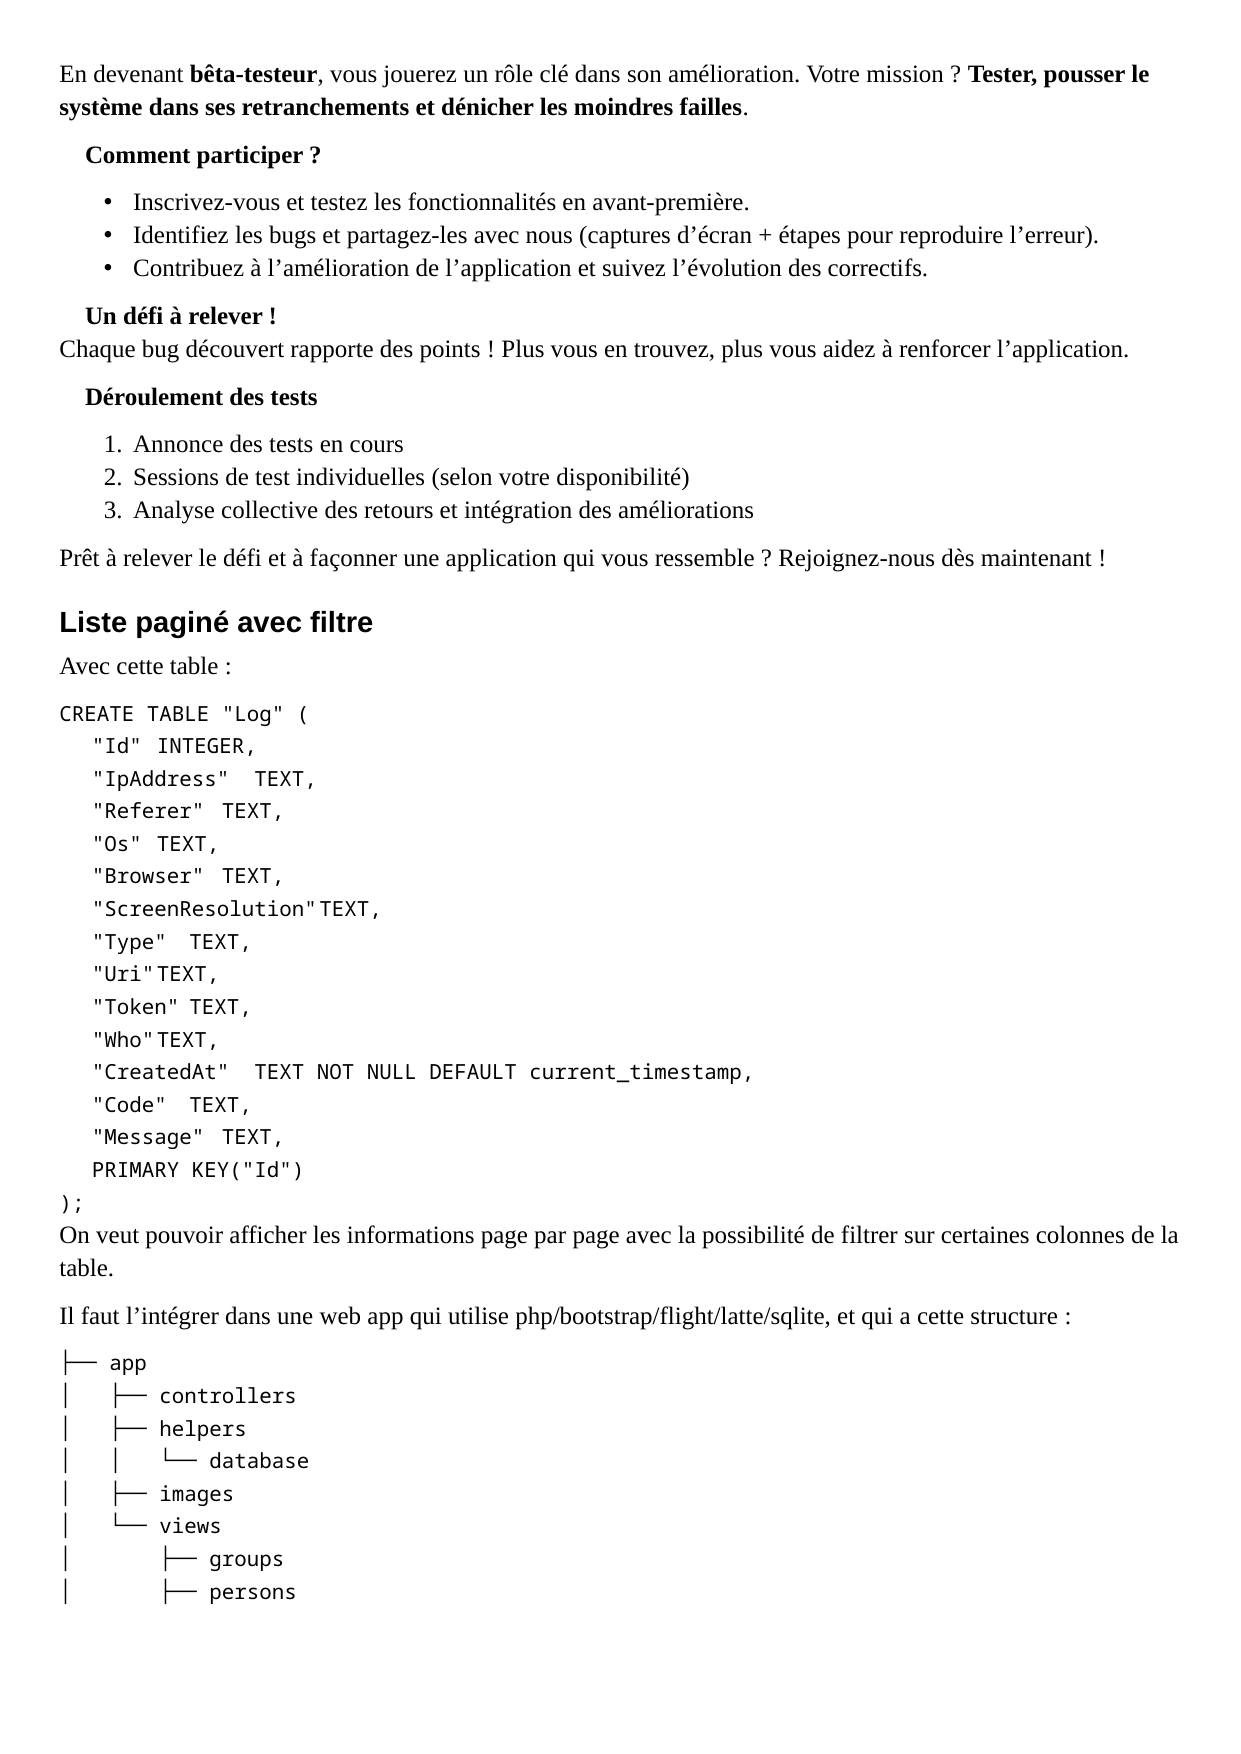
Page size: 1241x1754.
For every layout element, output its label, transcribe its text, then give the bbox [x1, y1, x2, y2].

text Prêt à relever le défi et à façonner une application qui vous ressemble ? Rejoignez-nous dès maintenant ! 🚀 [59, 543, 1181, 572]
text │ └── views [59, 1512, 1181, 1540]
text PRIMARY KEY("Id") [59, 1155, 1181, 1183]
text "ScreenResolution" TEXT, [59, 894, 1181, 923]
text "Who" TEXT, [59, 1025, 1181, 1053]
text "Code" TEXT, [59, 1090, 1181, 1118]
text │ ├── groups [59, 1544, 1181, 1573]
list Annonce des tests en cours [103, 429, 1181, 458]
text │ ├── images [59, 1479, 1181, 1507]
text "Referer" TEXT, [59, 796, 1181, 825]
list Inscrivez-vous et testez les fonctionnalités en avant-première. [103, 187, 1181, 216]
text 🎯 Un défi à relever ! Chaque bug découvert rapporte des points ! Plus vous en trouvez, plus vous aidez à renforcer l’application. [59, 301, 1181, 363]
text Avec cette table : [59, 651, 1181, 680]
text "Browser" TEXT, [59, 862, 1181, 890]
list Contribuez à l’amélioration de l’application et suivez l’évolution des correctifs. [103, 253, 1181, 282]
text "Type" TEXT, [59, 927, 1181, 955]
text CREATE TABLE "Log" ( [59, 699, 1181, 727]
list Analyse collective des retours et intégration des améliorations [103, 495, 1181, 524]
text "CreatedAt" TEXT NOT NULL DEFAULT current_timestamp, [59, 1057, 1181, 1086]
text "Os" TEXT, [59, 829, 1181, 857]
text On veut pouvoir afficher les informations page par page avec la possibilité de filtrer sur certaines colonnes de la table. [59, 1220, 1181, 1282]
text ├── app [59, 1348, 1181, 1377]
list Identifiez les bugs et partagez-les avec nous (captures d’écran + étapes pour reproduire l’erreur). [103, 220, 1181, 249]
text │ ├── helpers [59, 1414, 1181, 1442]
text En devenant bêta-testeur, vous jouerez un rôle clé dans son amélioration. Votre mission ? Tester, pousser le système dans ses retranchements et dénicher les moindres failles. [59, 59, 1181, 121]
text │ ├── controllers [59, 1381, 1181, 1409]
text "Token" TEXT, [59, 992, 1181, 1021]
text "IpAddress" TEXT, [59, 764, 1181, 792]
text "Id" INTEGER, [59, 731, 1181, 760]
text 💡 Comment participer ? [59, 140, 1181, 168]
text "Message" TEXT, [59, 1122, 1181, 1151]
list Sessions de test individuelles (selon votre disponibilité) [103, 462, 1181, 491]
text "Uri" TEXT, [59, 959, 1181, 988]
text │ ├── persons [59, 1577, 1181, 1605]
text Il faut l’intégrer dans une web app qui utilise php/bootstrap/flight/latte/sqlite, et qui a cette structure : [59, 1301, 1181, 1330]
subtitle Liste paginé avec filtre [59, 605, 1181, 638]
text 📅 Déroulement des tests [59, 382, 1181, 410]
text │ │ └── database [59, 1446, 1181, 1475]
text ); [59, 1188, 1181, 1216]
